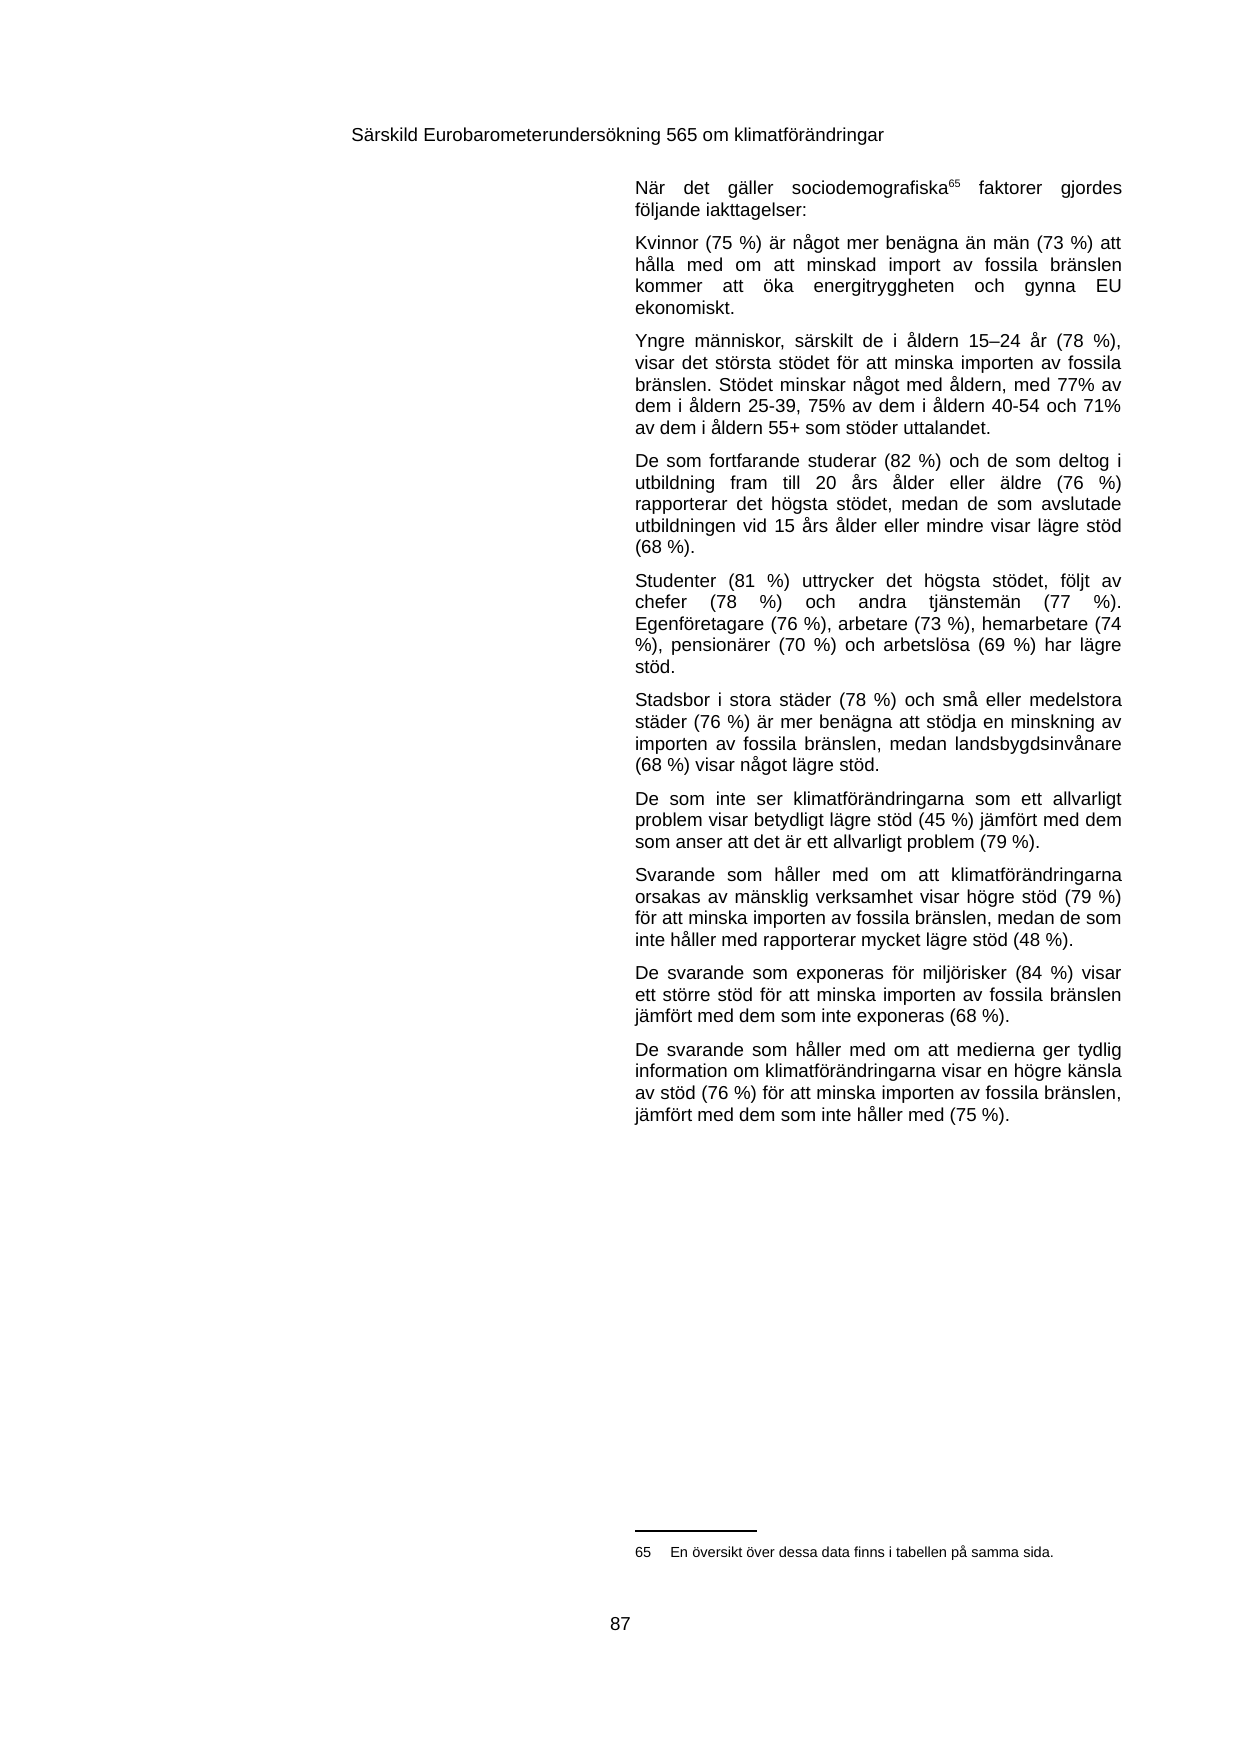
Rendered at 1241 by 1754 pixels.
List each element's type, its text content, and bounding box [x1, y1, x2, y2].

text De som fortfarande studerar (82 %) och de som deltog i utbildning fram till 20 års ålder eller äldre (76 %) rapporterar det högsta stödet, medan de som avslutade utbildningen vid 15 års ålder eller mindre visar lägre stöd (68 %). [635, 450, 1122, 558]
text En översikt över dessa data finns i tabellen på samma sida. [635, 1543, 1122, 1560]
text De som inte ser klimatförändringarna som ett allvarligt problem visar betydligt lägre stöd (45 %) jämfört med dem som anser att det är ett allvarligt problem (79 %). [635, 787, 1122, 852]
text Kvinnor (75 %) är något mer benägna än män (73 %) att hålla med om att minskad import av fossila bränslen kommer att öka energitryggheten och gynna EU ekonomiskt. [635, 232, 1122, 318]
text När det gäller sociodemografiska faktorer gjordes följande iakttagelser: [635, 177, 1122, 220]
text Svarande som håller med om att klimatförändringarna orsakas av mänsklig verksamhet visar högre stöd (79 %) för att minska importen av fossila bränslen, medan de som inte håller med rapporterar mycket lägre stöd (48 %). [635, 864, 1122, 950]
text Stadsbor i stora städer (78 %) och små eller medelstora städer (76 %) är mer benägna att stödja en minskning av importen av fossila bränslen, medan landsbygdsinvånare (68 %) visar något lägre stöd. [635, 689, 1122, 776]
text Studenter (81 %) uttrycker det högsta stödet, följt av chefer (78 %) och andra tjänstemän (77 %). Egenföretagare (76 %), arbetare (73 %), hemarbetare (74 %), pensionärer (70 %) och arbetslösa (69 %) har lägre stöd. [635, 569, 1122, 677]
text De svarande som exponeras för miljörisker (84 %) visar ett större stöd för att minska importen av fossila bränslen jämfört med dem som inte exponeras (68 %). [635, 962, 1122, 1027]
text De svarande som håller med om att medierna ger tydlig information om klimatförändringarna visar en högre känsla av stöd (76 %) för att minska importen av fossila bränslen, jämfört med dem som inte håller med (75 %). [635, 1039, 1122, 1125]
text Yngre människor, särskilt de i åldern 15–24 år (78 %), visar det största stödet för att minska importen av fossila bränslen. Stödet minskar något med åldern, med 77% av dem i åldern 25-39, 75% av dem i åldern 40-54 och 71% av dem i åldern 55+ som stöder uttalandet. [635, 330, 1122, 438]
